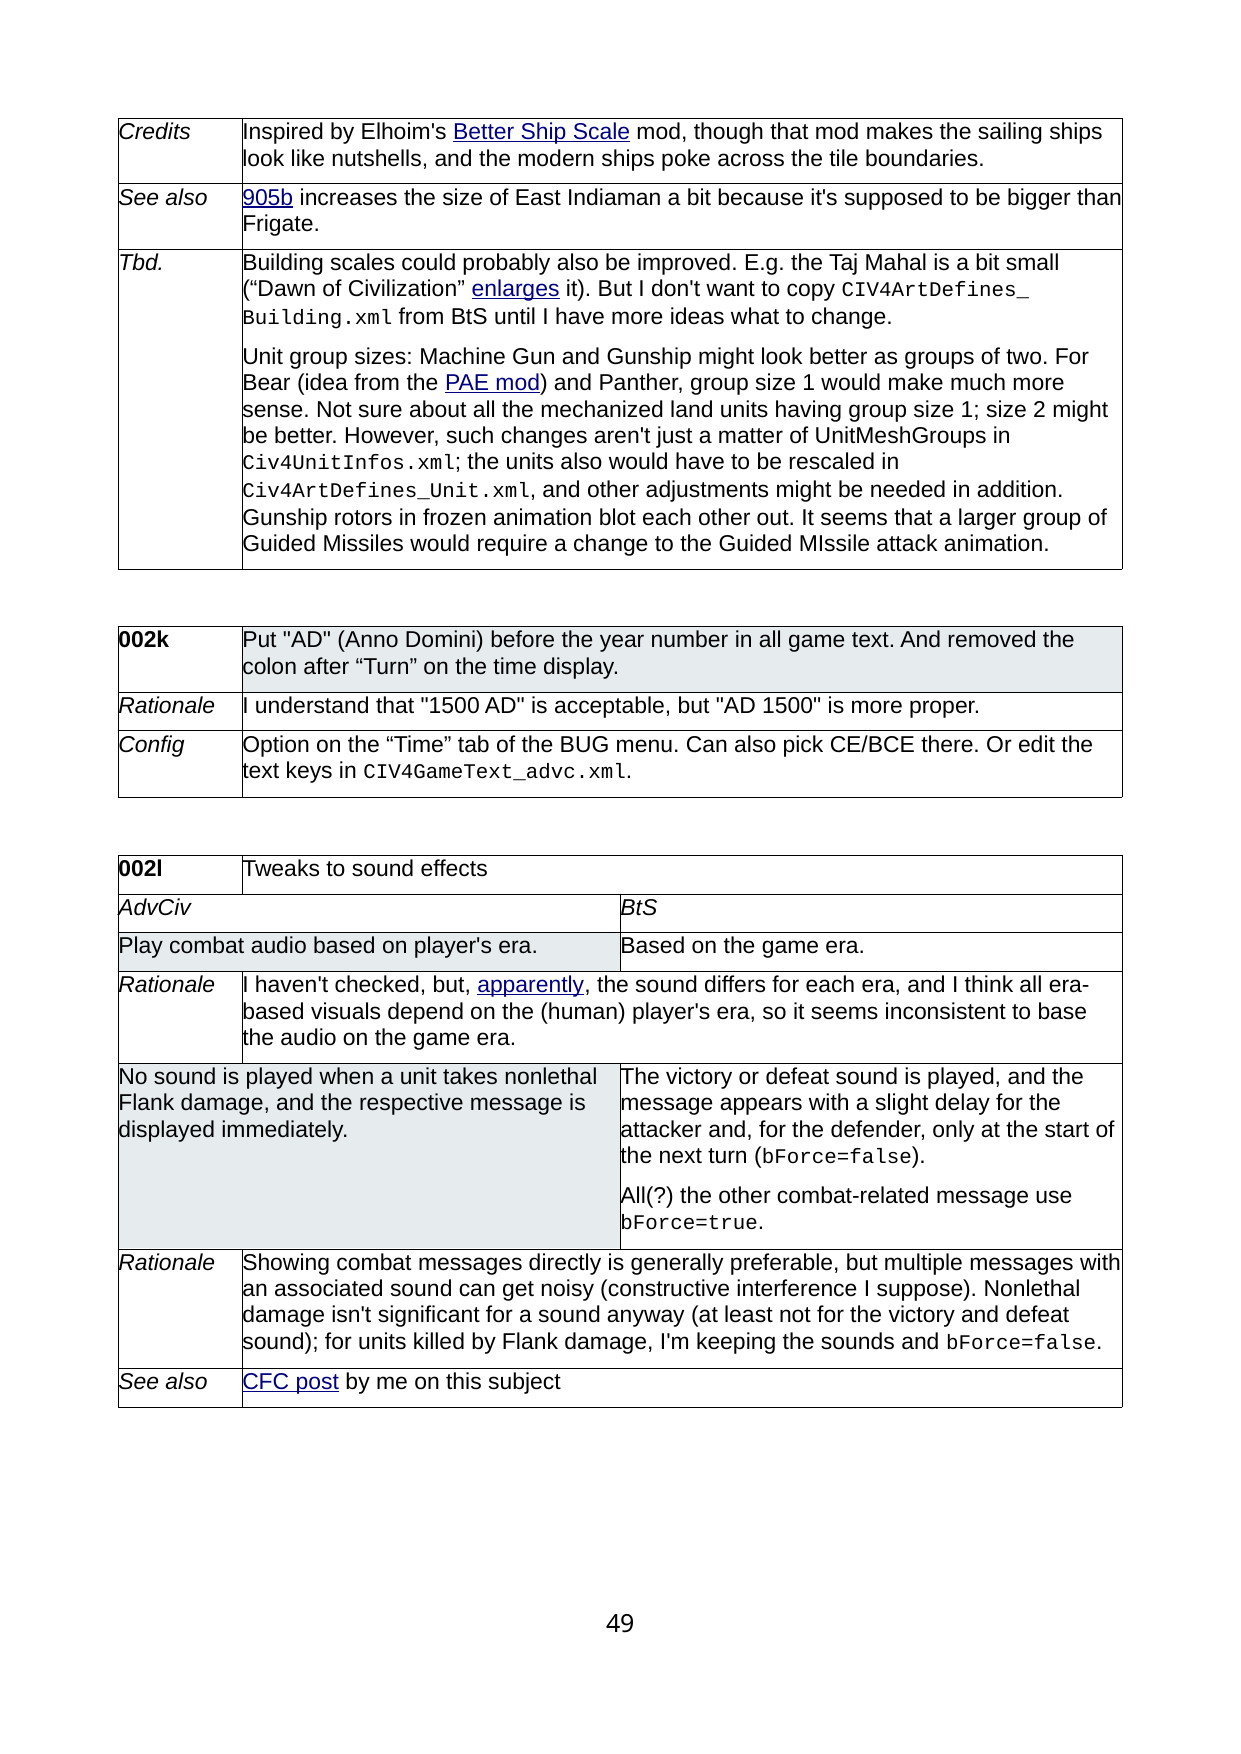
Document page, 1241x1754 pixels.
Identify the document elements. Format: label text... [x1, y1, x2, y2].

table_cell Tbd. [119, 250, 242, 569]
table_cell 905b increases the size of East Indiaman a bit because it's supposed to be bigger than Frigate. [243, 184, 1122, 248]
table_cell CFC post by me on this subject [243, 1369, 1122, 1407]
table_cell The victory or defeat sound is played, and the message appears with a slight delay for the attacker and, for the defender, only at the start of the next turn (bForce=false). All(?) the other combat-related message use bForce=true. [621, 1064, 1122, 1248]
table_cell I understand that "1500 AD" is acceptable, but "AD 1500" is more proper. [243, 693, 1122, 730]
table_header 002l [119, 856, 242, 893]
table_cell See also [119, 184, 242, 248]
table_cell Credits [119, 119, 242, 183]
table_cell Showing combat messages directly is generally preferable, but multiple messages with an associated sound can get noisy (constructive interference I suppose). Nonlethal damage isn't significant for a sound anyway (at least not for the victory and defeat sound); for units killed by Flank damage, I'm keeping the sounds and bForce=false. [243, 1250, 1122, 1368]
table_cell I haven't checked, but, apparently, the sound differs for each era, and I think all era-based visuals depend on the (human) player's era, so it seems inconsistent to base the audio on the game era. [243, 972, 1122, 1063]
table_cell See also [119, 1369, 242, 1407]
table_cell Rationale [119, 972, 242, 1063]
table_cell Based on the game era. [621, 933, 1122, 971]
table_cell Play combat audio based on player's era. [119, 933, 620, 971]
table_cell AdvCiv [119, 895, 620, 932]
table_cell Building scales could probably also be improved. E.g. the Taj Mahal is a bit small (“Dawn of Civilization” enlarges it). But I don't want to copy CIV4ArtDefines_ Building.xml from BtS until I have more ideas what to change. Unit group sizes: Machine Gun and Gunship might look better as groups of two. For Bear (idea from the PAE mod) and Panther, group size 1 would make much more sense. Not sure about all the mechanized land units having group size 1; size 2 might be better. However, such changes aren't just a matter of UnitMeshGroups in Civ4UnitInfos.xml; the units also would have to be rescaled in Civ4ArtDefines_Unit.xml, and other adjustments might be needed in addition. Gunship rotors in frozen animation blot each other out. It seems that a larger group of Guided Missiles would require a change to the Guided MIssile attack animation. [243, 250, 1122, 569]
table_cell No sound is played when a unit takes nonlethal Flank damage, and the respective message is displayed immediately. [119, 1064, 620, 1248]
table_cell Option on the “Time” tab of the BUG menu. Can also pick CE/BCE there. Or edit the text keys in CIV4GameText_advc.xml. [243, 731, 1122, 797]
table_cell Config [119, 731, 242, 797]
table_header 002k [119, 627, 242, 692]
table_cell Rationale [119, 1250, 242, 1368]
table_header Tweaks to sound effects [243, 856, 1122, 893]
table_cell Inspired by Elhoim's Better Ship Scale mod, though that mod makes the sailing ships look like nutshells, and the modern ships poke across the tile boundaries. [243, 119, 1122, 183]
table_header Put "AD" (Anno Domini) before the year number in all game text. And removed the colon after “Turn” on the time display. [243, 627, 1122, 692]
table_cell BtS [621, 895, 1122, 932]
table_cell Rationale [119, 693, 242, 730]
